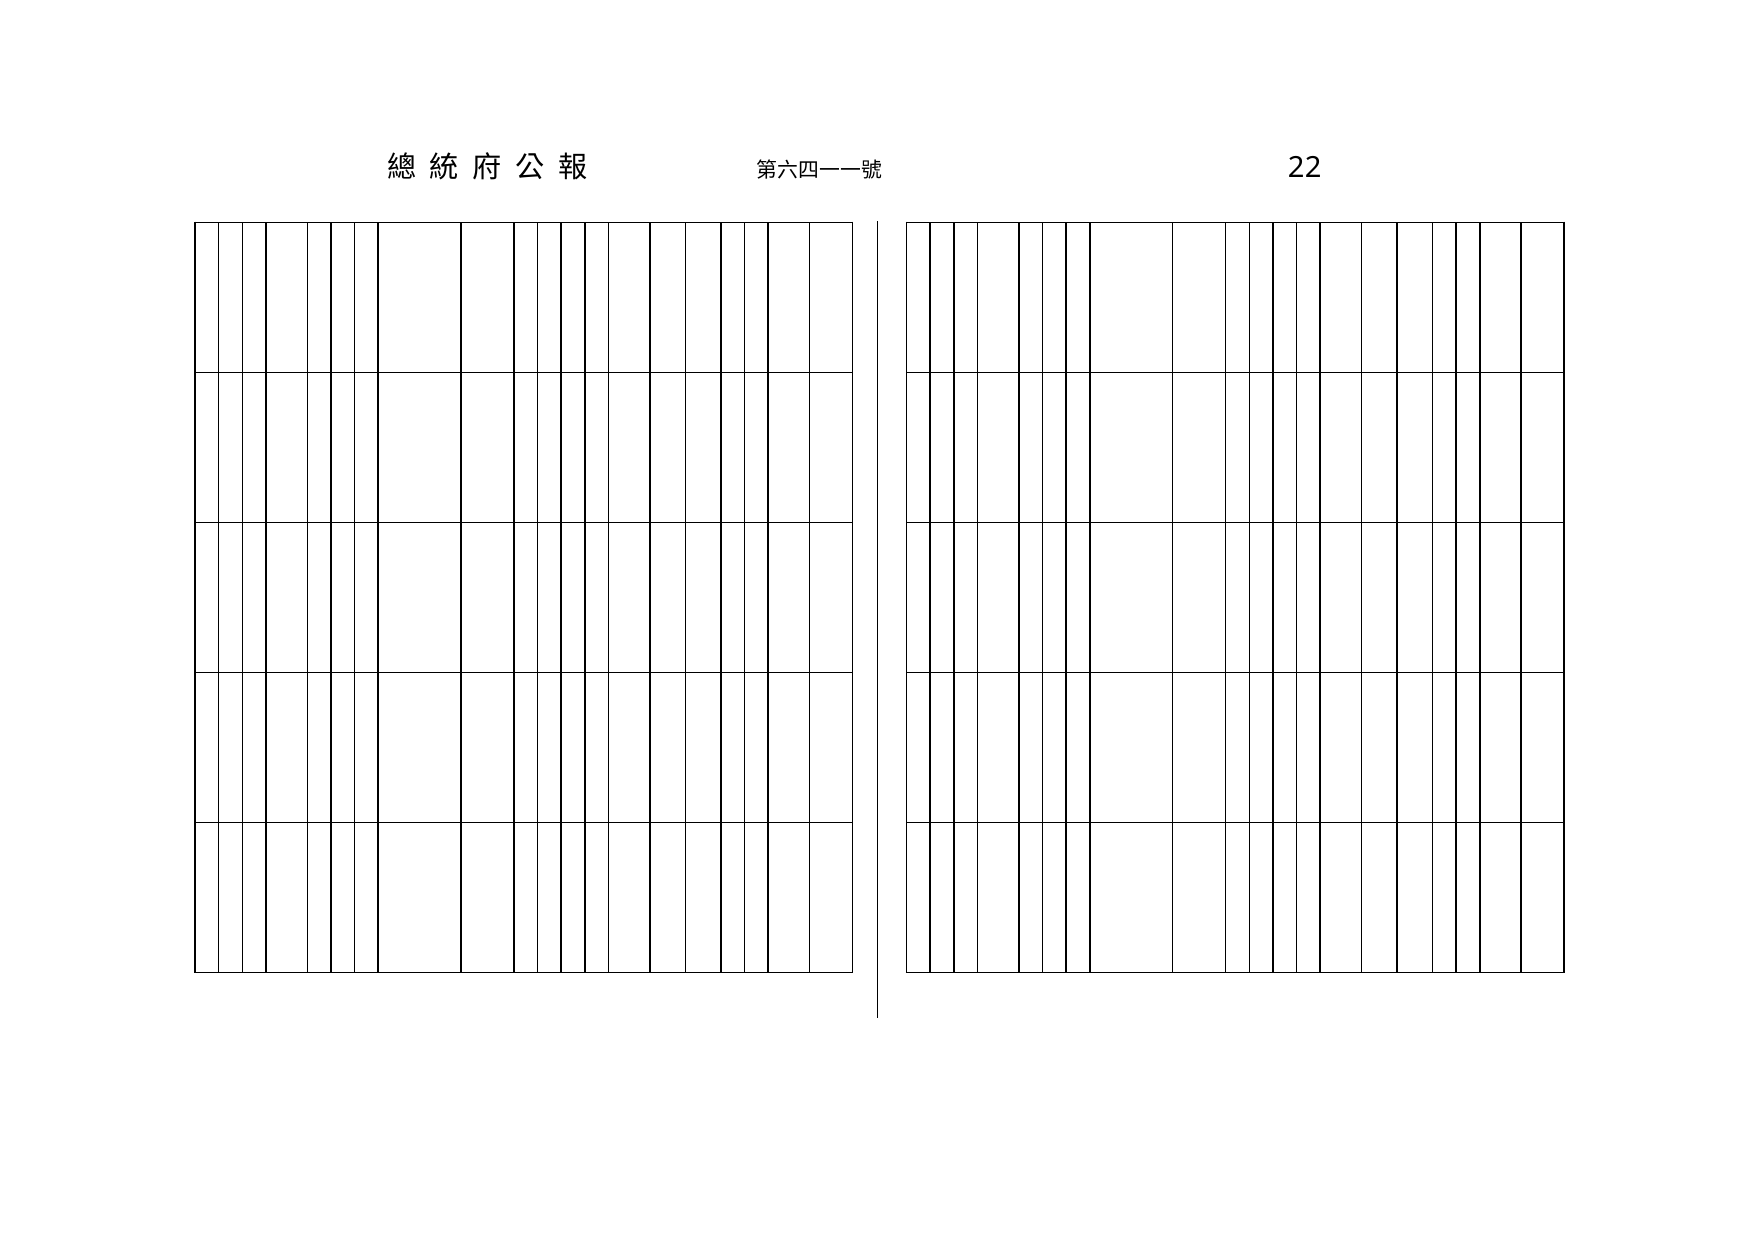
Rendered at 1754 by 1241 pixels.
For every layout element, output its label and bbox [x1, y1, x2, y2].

table_cell [355, 523, 377, 672]
table_cell [1362, 673, 1396, 822]
table_cell [332, 523, 354, 672]
table_cell [1250, 373, 1272, 522]
table_cell [1020, 823, 1042, 972]
table_cell [1398, 523, 1432, 672]
table_cell [810, 673, 852, 822]
table_cell [907, 373, 929, 522]
table_cell [1274, 223, 1296, 372]
table_cell [1457, 673, 1479, 822]
table_cell [1362, 823, 1396, 972]
table_cell [562, 523, 584, 672]
table_cell [1020, 523, 1042, 672]
table_cell [219, 823, 242, 972]
table_cell [1067, 673, 1089, 822]
table_cell [1522, 523, 1563, 672]
table_cell [538, 223, 560, 372]
table_cell [562, 373, 584, 522]
table_cell [1173, 673, 1225, 822]
table_cell [332, 673, 354, 822]
table_cell [538, 523, 560, 672]
table_cell [1020, 673, 1042, 822]
table_cell [1250, 673, 1272, 822]
table_cell [1481, 373, 1520, 522]
table_cell [722, 523, 744, 672]
table_cell [1362, 223, 1396, 372]
table_cell [1274, 673, 1296, 822]
table_cell [609, 673, 649, 822]
table_cell [1043, 373, 1065, 522]
table_cell [355, 673, 377, 822]
table_cell [1362, 373, 1396, 522]
table_cell [586, 373, 608, 522]
table_cell [1020, 373, 1042, 522]
table_cell [1226, 223, 1249, 372]
table_cell [955, 823, 977, 972]
table_cell [745, 373, 767, 522]
table_cell [1091, 223, 1172, 372]
table_cell [586, 673, 608, 822]
table_cell [907, 223, 929, 372]
table_cell [243, 373, 265, 522]
table_cell [1321, 223, 1361, 372]
table_cell [769, 223, 809, 372]
table_cell [651, 373, 685, 522]
table_cell [219, 523, 242, 672]
table_cell [1481, 223, 1520, 372]
table_cell [1321, 673, 1361, 822]
table_cell [196, 673, 218, 822]
table_cell [651, 823, 685, 972]
table_cell [1398, 373, 1432, 522]
table_cell [196, 373, 218, 522]
table_cell [1091, 673, 1172, 822]
table_cell [686, 673, 720, 822]
table_cell [722, 223, 744, 372]
table_cell [1091, 823, 1172, 972]
table_cell [538, 373, 560, 522]
table_cell [1091, 373, 1172, 522]
table_cell [379, 223, 460, 372]
table_cell [810, 373, 852, 522]
table_cell [379, 373, 460, 522]
table_cell [196, 823, 218, 972]
table_cell [219, 673, 242, 822]
table_cell [1321, 523, 1361, 672]
table_cell [1250, 223, 1272, 372]
table_cell [1433, 673, 1455, 822]
table_cell [1067, 373, 1089, 522]
table_cell [651, 673, 685, 822]
table_cell [1297, 823, 1319, 972]
table_cell [267, 373, 307, 522]
table_cell [1522, 673, 1563, 822]
table_cell [515, 373, 537, 522]
table_cell [1226, 373, 1249, 522]
table_cell [1297, 523, 1319, 672]
table_cell [1274, 523, 1296, 672]
table_cell [1043, 223, 1065, 372]
table_cell [462, 523, 513, 672]
table_cell [243, 823, 265, 972]
table_cell [538, 673, 560, 822]
table_cell [562, 673, 584, 822]
table_cell [267, 223, 307, 372]
table_cell [462, 373, 513, 522]
table_cell [1226, 823, 1249, 972]
table_cell [1433, 373, 1455, 522]
table_cell [1398, 823, 1432, 972]
table_cell [1173, 523, 1225, 672]
table_cell [955, 523, 977, 672]
table_cell [308, 373, 330, 522]
table_cell [355, 373, 377, 522]
table_cell [515, 823, 537, 972]
table_cell [1522, 223, 1563, 372]
table_cell [745, 823, 767, 972]
table_cell [379, 673, 460, 822]
table_cell [562, 223, 584, 372]
table_cell [462, 673, 513, 822]
table_cell [907, 823, 929, 972]
table_cell [686, 523, 720, 672]
table_cell [1091, 523, 1172, 672]
table_cell [1481, 673, 1520, 822]
table_cell [1043, 823, 1065, 972]
table_cell [1457, 223, 1479, 372]
table_cell [931, 373, 953, 522]
table_cell [1067, 223, 1089, 372]
table_cell [243, 223, 265, 372]
table_cell [243, 523, 265, 672]
table_cell [722, 673, 744, 822]
table_cell [609, 523, 649, 672]
table_cell [722, 823, 744, 972]
table_cell [1481, 823, 1520, 972]
table_cell [907, 523, 929, 672]
table_cell [332, 373, 354, 522]
table_cell [609, 223, 649, 372]
table_cell [1522, 823, 1563, 972]
table_cell [769, 523, 809, 672]
table_cell [196, 223, 218, 372]
table_cell [538, 823, 560, 972]
table_cell [308, 523, 330, 672]
table_cell [955, 673, 977, 822]
table_cell [1043, 523, 1065, 672]
table_cell [586, 223, 608, 372]
table_cell [355, 823, 377, 972]
table_cell [586, 523, 608, 672]
table_cell [1433, 523, 1455, 672]
table_cell [379, 523, 460, 672]
table_cell [1297, 223, 1319, 372]
table_cell [1226, 523, 1249, 672]
table_cell [686, 223, 720, 372]
table_cell [1433, 823, 1455, 972]
table_cell [722, 373, 744, 522]
table_cell [1362, 523, 1396, 672]
table_cell [978, 673, 1018, 822]
table_cell [1297, 373, 1319, 522]
table_cell [379, 823, 460, 972]
table_cell [609, 823, 649, 972]
table_cell [651, 223, 685, 372]
table_cell [651, 523, 685, 672]
table_cell [686, 373, 720, 522]
table_cell [1173, 223, 1225, 372]
table_cell [931, 823, 953, 972]
table_cell [769, 673, 809, 822]
table_cell [769, 373, 809, 522]
table_cell [1020, 223, 1042, 372]
table_cell [609, 373, 649, 522]
table_cell [1250, 523, 1272, 672]
table_cell [355, 223, 377, 372]
table_cell [810, 523, 852, 672]
table_cell [1173, 823, 1225, 972]
table_cell [1433, 223, 1455, 372]
table_cell [1398, 223, 1432, 372]
table_cell [332, 823, 354, 972]
table_cell [1321, 373, 1361, 522]
table_cell [978, 823, 1018, 972]
table_cell [462, 223, 513, 372]
table_cell [1250, 823, 1272, 972]
table_cell [515, 223, 537, 372]
table_cell [267, 523, 307, 672]
table_cell [1067, 523, 1089, 672]
table_cell [308, 823, 330, 972]
table_cell [586, 823, 608, 972]
table_cell [978, 223, 1018, 372]
table_cell [1321, 823, 1361, 972]
table_cell [308, 673, 330, 822]
table_cell [1067, 823, 1089, 972]
table_cell [1398, 673, 1432, 822]
table_cell [1173, 373, 1225, 522]
table_cell [1274, 373, 1296, 522]
table_cell [769, 823, 809, 972]
table_cell [1457, 823, 1479, 972]
table_cell [810, 823, 852, 972]
table_cell [978, 373, 1018, 522]
table_cell [267, 673, 307, 822]
table_cell [332, 223, 354, 372]
table_cell [219, 223, 242, 372]
table_cell [515, 523, 537, 672]
table_cell [562, 823, 584, 972]
table_cell [931, 523, 953, 672]
table_cell [1297, 673, 1319, 822]
table_cell [196, 523, 218, 672]
table_cell [810, 223, 852, 372]
table_cell [1274, 823, 1296, 972]
table_cell [1457, 523, 1479, 672]
table_cell [462, 823, 513, 972]
table_cell [955, 373, 977, 522]
table_cell [515, 673, 537, 822]
table_cell [931, 673, 953, 822]
table_cell [686, 823, 720, 972]
table_cell [955, 223, 977, 372]
table_cell [978, 523, 1018, 672]
table_cell [907, 673, 929, 822]
table_cell [1457, 373, 1479, 522]
table_cell [1043, 673, 1065, 822]
table_cell [1226, 673, 1249, 822]
table_cell [1481, 523, 1520, 672]
table_cell [267, 823, 307, 972]
table_cell [1522, 373, 1563, 522]
table_cell [931, 223, 953, 372]
table_cell [745, 523, 767, 672]
table_cell [745, 673, 767, 822]
table_cell [219, 373, 242, 522]
table_cell [745, 223, 767, 372]
table_cell [243, 673, 265, 822]
table_cell [308, 223, 330, 372]
